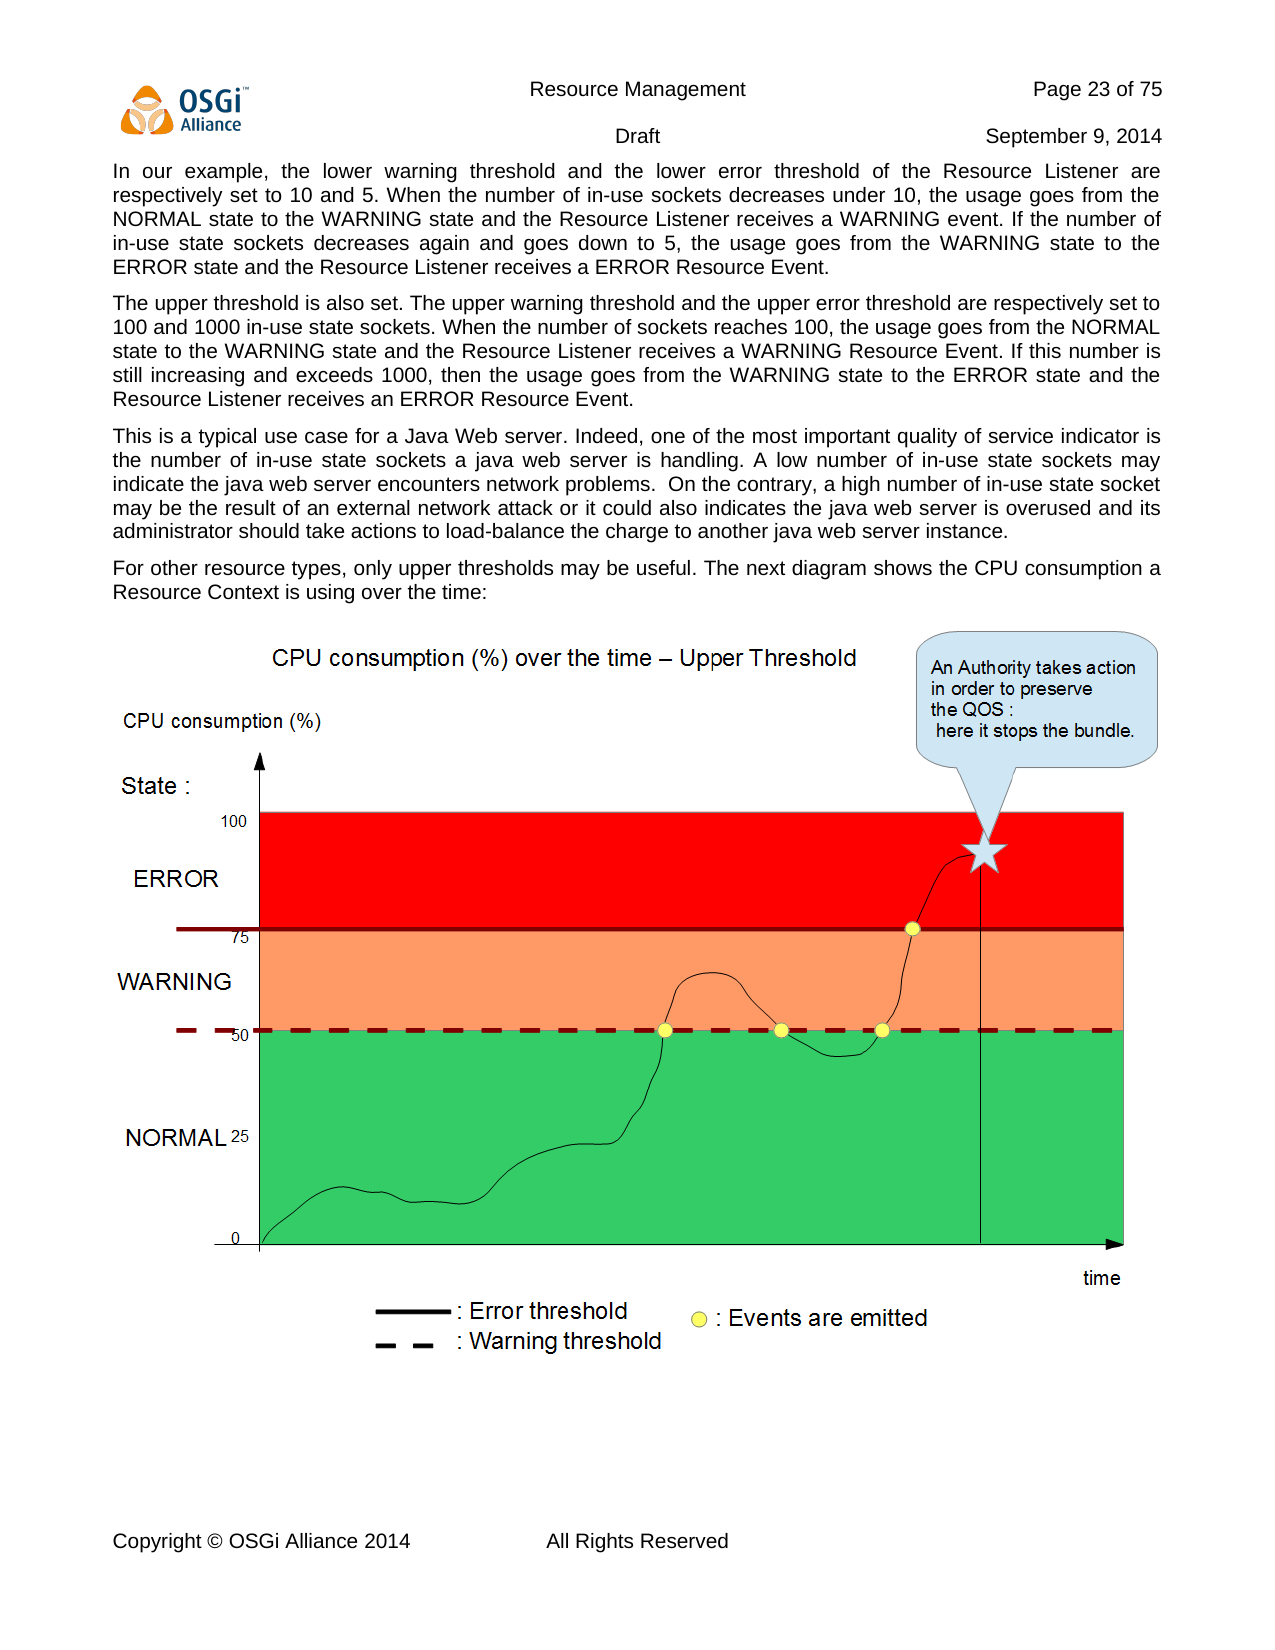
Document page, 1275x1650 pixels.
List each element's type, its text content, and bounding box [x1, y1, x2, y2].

text The upper threshold is also set. The upper warning threshold and the upper error threshold are respectively set to 100 and 1000 in-use state sockets. When the number of sockets reaches 100, the usage goes from the NORMAL state to the WARNING state and the Resource Listener receives a WARNING Resource Event. If this number is still increasing and exceeds 1000, then the usage goes from the WARNING state to the ERROR state and the Resource Listener receives an ERROR Resource Event. [112, 291, 1162, 411]
picture [112, 616, 1163, 1405]
text In our example, the lower warning threshold and the lower error threshold of the Resource Listener are respectively set to 10 and 5. When the number of in-use sockets decreases under 10, the usage goes from the NORMAL state to the WARNING state and the Resource Listener receives a WARNING event. If the number of in-use state sockets decreases again and goes down to 5, the usage goes from the WARNING state to the ERROR state and the Resource Listener receives a ERROR Resource Event. [112, 159, 1162, 279]
picture [113, 78, 257, 142]
text For other resource types, only upper thresholds may be useful. The next diagram shows the CPU consumption a Resource Context is using over the time: [112, 556, 1162, 604]
text This is a typical use case for a Java Web server. Indeed, one of the most important quality of service indicator is the number of in-use state sockets a java web server is handling. A low number of in-use state sockets may indicate the java web server encounters network problems. On the contrary, a high number of in-use state socket may be the result of an external network attack or it could also indicates the java web server is overused and its administrator should take actions to load-balance the charge to another java web server instance. [112, 423, 1162, 543]
